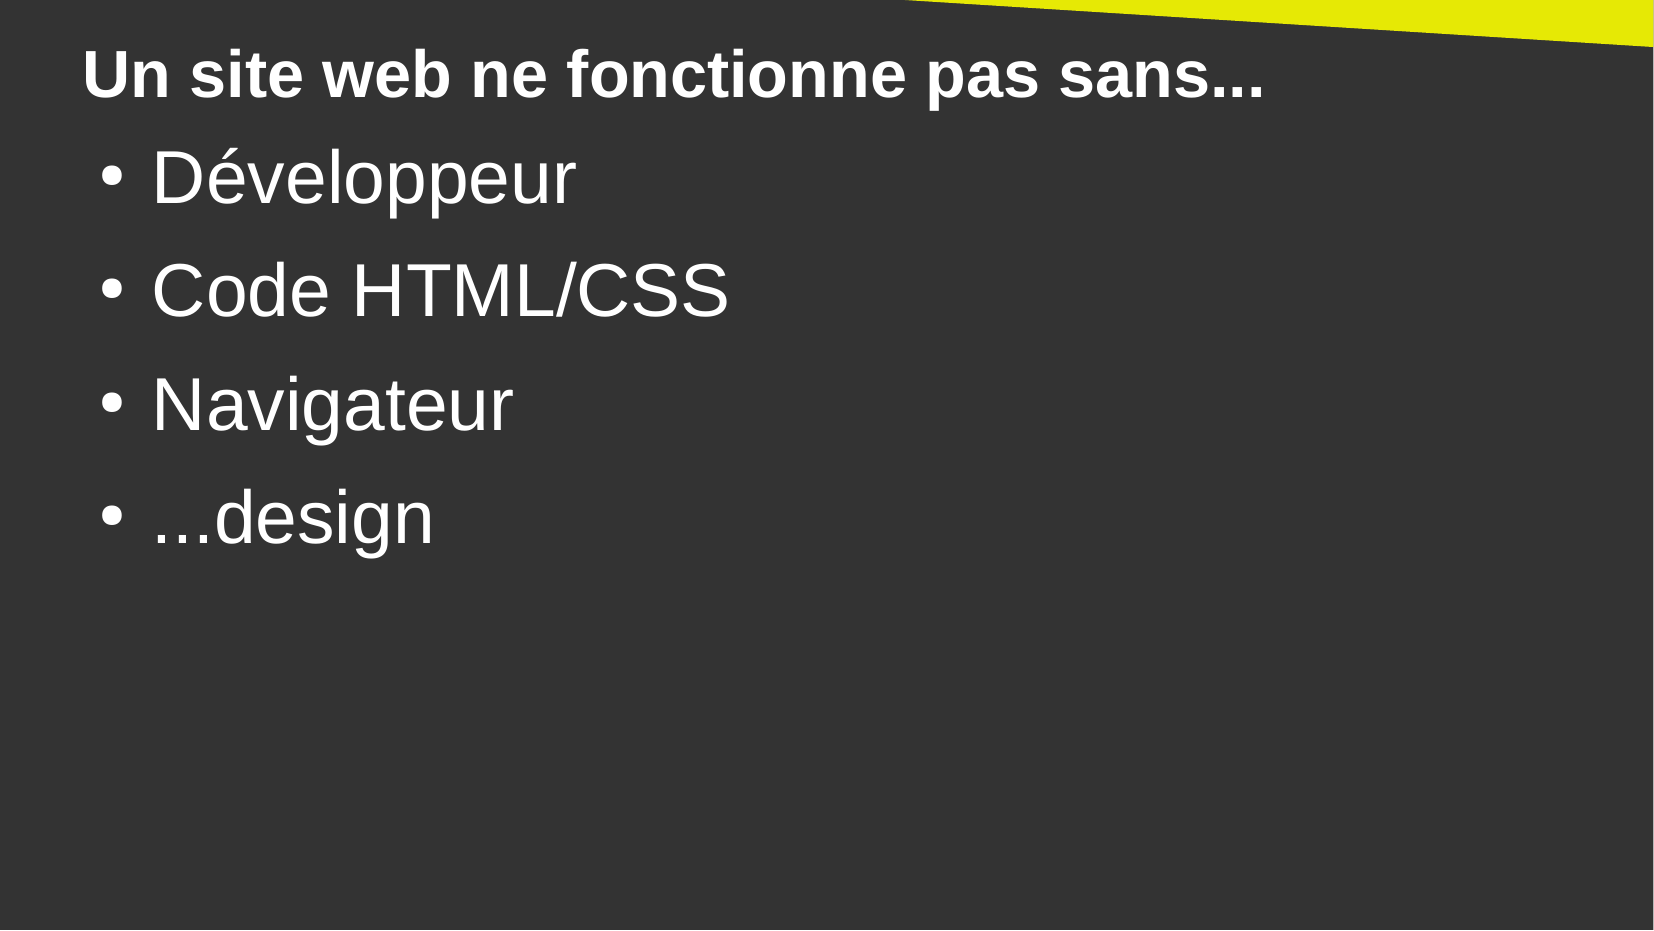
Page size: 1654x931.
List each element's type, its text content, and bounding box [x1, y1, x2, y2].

title Un site web ne fonctionne pas sans... [82, 37, 1571, 114]
list Développeur Code HTML/CSS Navigateur ...design [80, 135, 1620, 827]
text_box [904, 0, 1654, 48]
